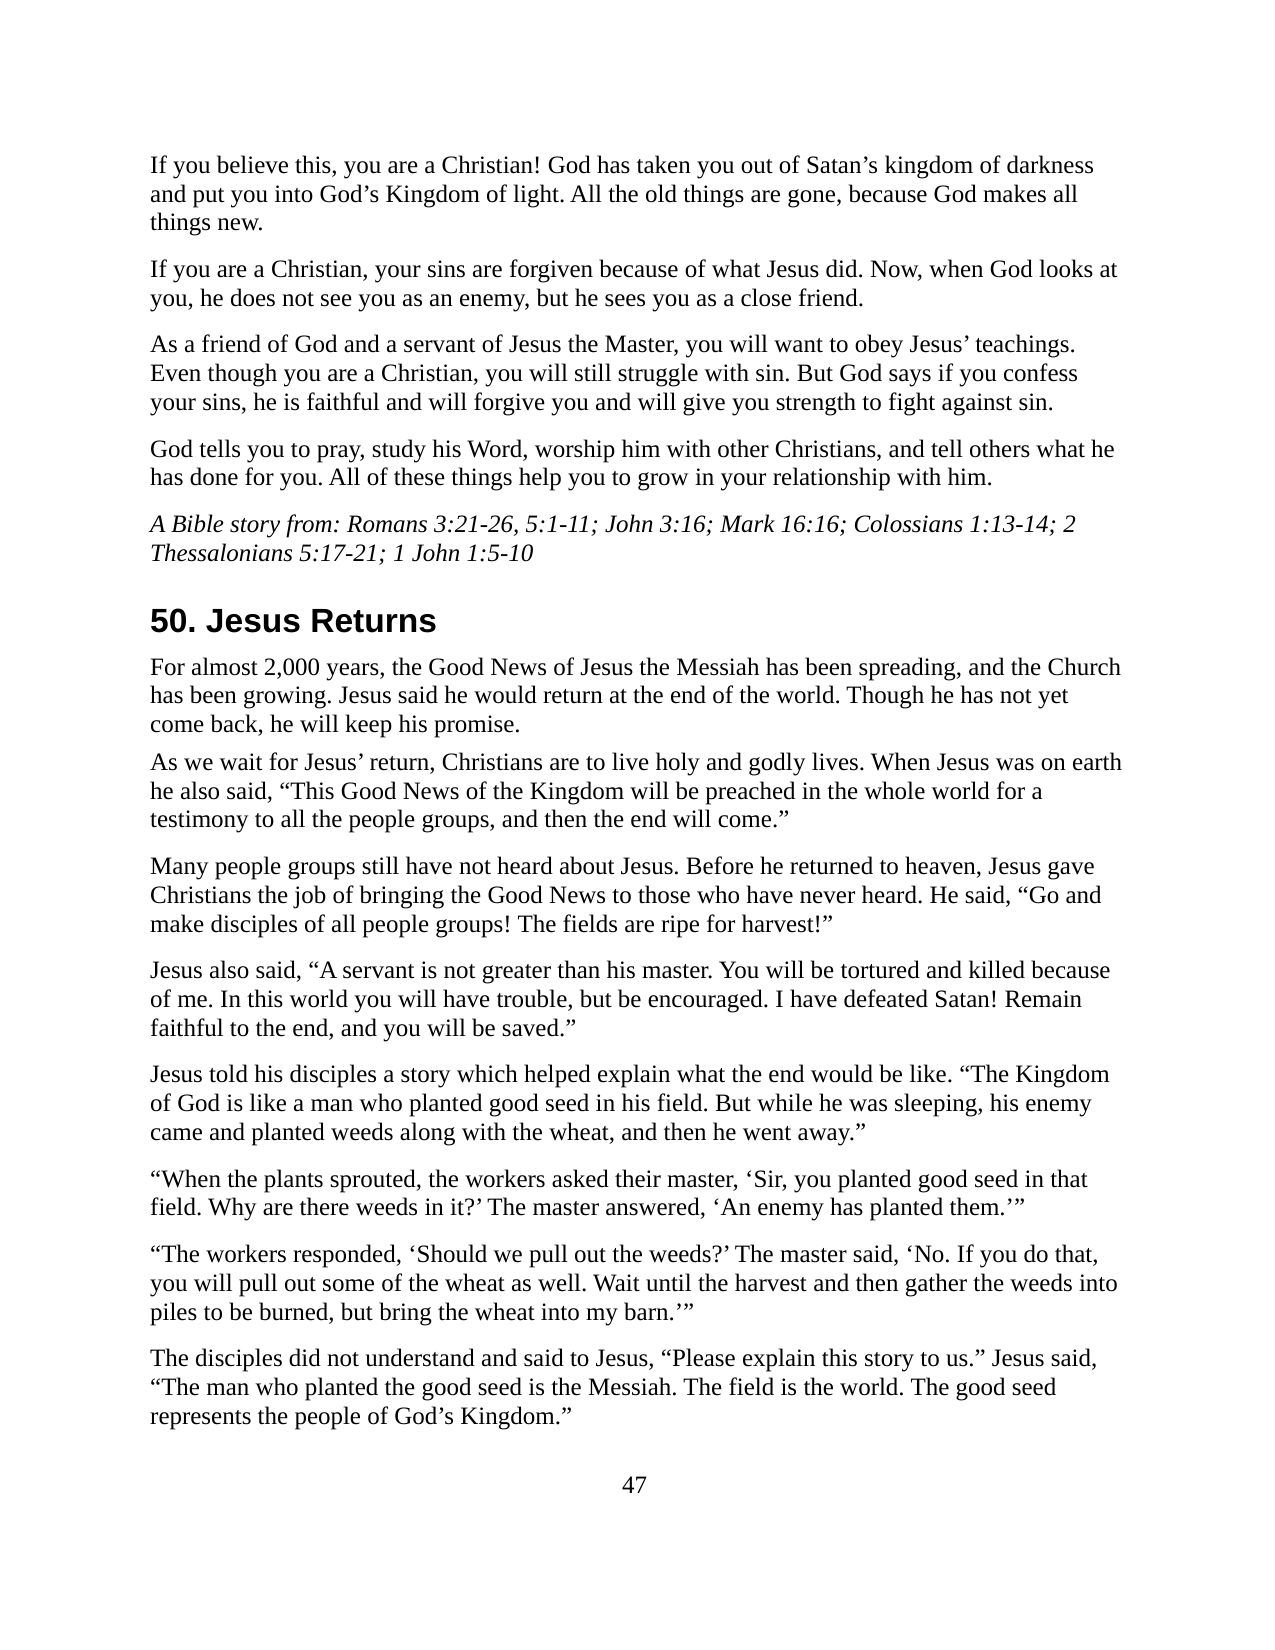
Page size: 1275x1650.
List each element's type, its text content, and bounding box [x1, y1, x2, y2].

text A Bible story from: Romans 3:21-26, 5:1-11; John 3:16; Mark 16:16; Colossians 1:13-14; 2 Thessalonians 5:17-21; 1 John 1:5-10 [150, 509, 1125, 567]
text If you are a Christian, your sins are forgiven because of what Jesus did. Now, when God looks at you, he does not see you as an enemy, but he sees you as a close friend. [150, 254, 1125, 312]
text Jesus told his disciples a story which helped explain what the end would be like. “The Kingdom of God is like a man who planted good seed in his field. But while he was sleeping, his enemy came and planted weeds along with the wheat, and then he went away.” [150, 1059, 1125, 1146]
text God tells you to pray, study his Word, worship him with other Christians, and tell others what he has done for you. All of these things help you to grow in your relationship with him. [150, 434, 1125, 491]
subtitle 50. Jesus Returns [150, 601, 1125, 639]
text Many people groups still have not heard about Jesus. Before he returned to heaven, Jesus gave Christians the job of bringing the Good News to those who have never heard. He said, “Go and make disciples of all people groups! The fields are ripe for harvest!” [150, 851, 1125, 937]
text If you believe this, you are a Christian! God has taken you out of Satan’s kingdom of darkness and put you into God’s Kingdom of light. All the old things are gone, because God makes all things new. [150, 150, 1125, 236]
text The disciples did not understand and said to Jesus, “Please explain this story to us.” Jesus said, “The man who planted the good seed is the Messiah. The field is the world. The good seed represents the people of God’s Kingdom.” [150, 1343, 1125, 1429]
text As we wait for Jesus’ return, Christians are to live holy and godly lives. When Jesus was on earth he also said, “This Good News of the Kingdom will be preached in the whole world for a testimony to all the people groups, and then the end will come.” [150, 747, 1125, 833]
text Jesus also said, “A servant is not greater than his master. You will be tortured and killed because of me. In this world you will have trouble, but be encouraged. I have defeated Satan! Remain faithful to the end, and you will be saved.” [150, 955, 1125, 1042]
text “When the plants sprouted, the workers asked their master, ‘Sir, you planted good seed in that field. Why are there weeds in it?’ The master answered, ‘An enemy has planted them.’” [150, 1164, 1125, 1221]
text As a friend of God and a servant of Jesus the Master, you will want to obey Jesus’ teachings. Even though you are a Christian, you will still struggle with sin. But God says if you confess your sins, he is faithful and will forgive you and will give you strength to fight against sin. [150, 329, 1125, 416]
text For almost 2,000 years, the Good News of Jesus the Messiah has been spreading, and the Church has been growing. Jesus said he would return at the end of the world. Though he has not yet come back, he will keep his promise. [150, 652, 1125, 738]
text “The workers responded, ‘Should we pull out the weeds?’ The master said, ‘No. If you do that, you will pull out some of the wheat as well. Wait until the harvest and then gather the weeds into piles to be burned, but bring the wheat into my barn.’” [150, 1239, 1125, 1325]
